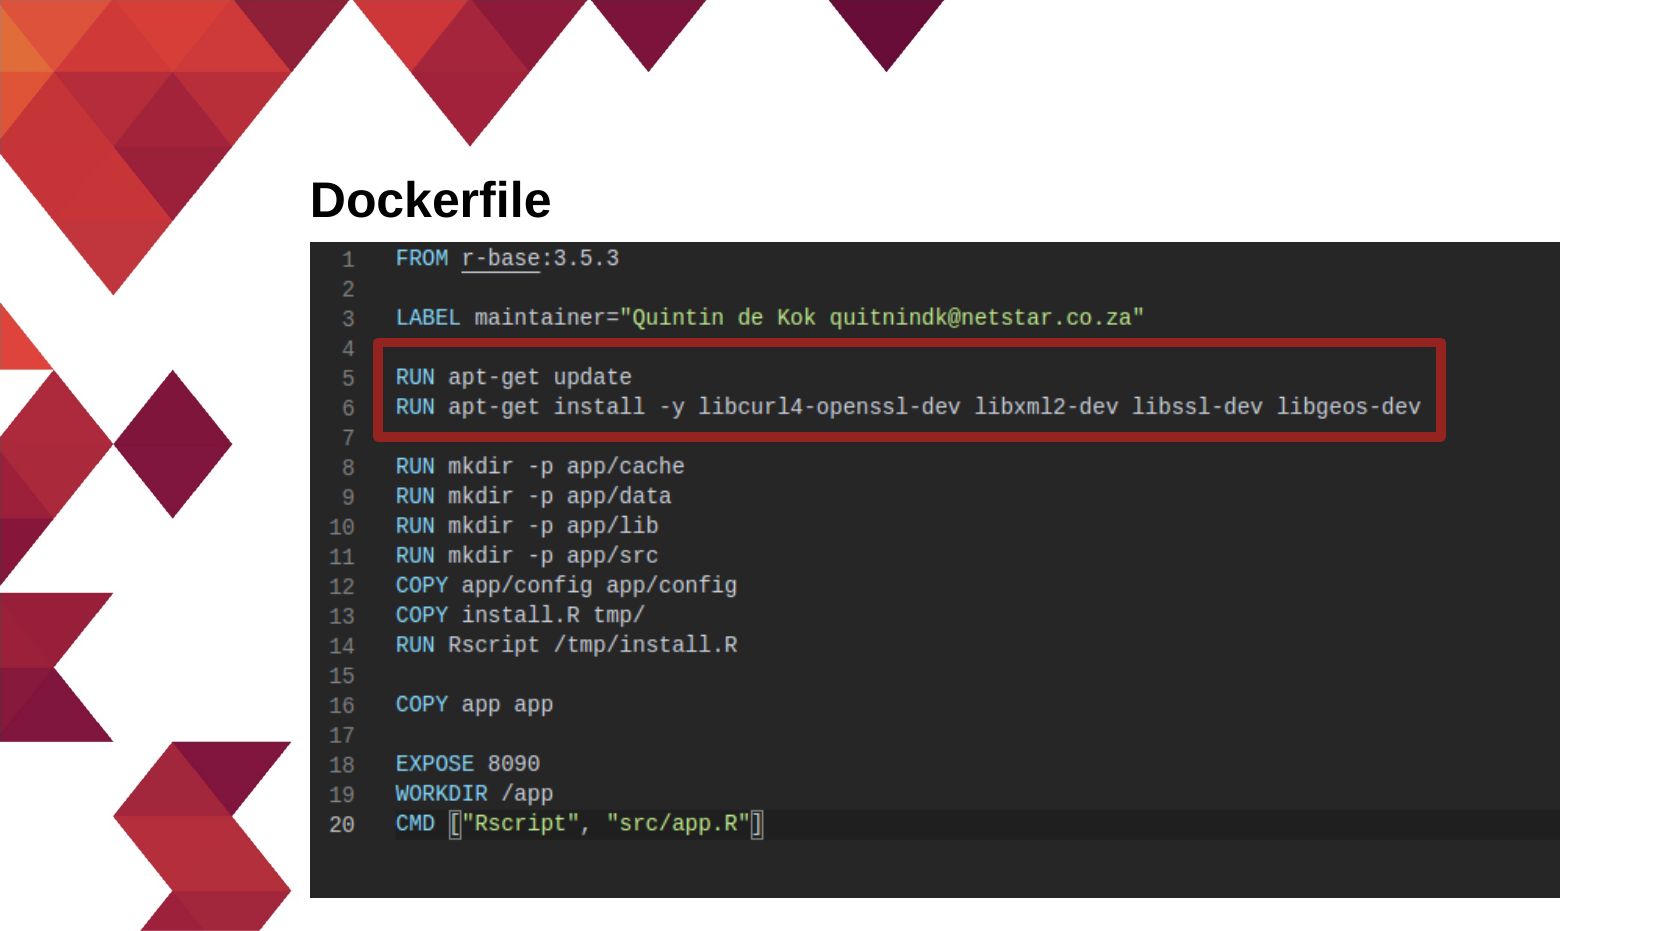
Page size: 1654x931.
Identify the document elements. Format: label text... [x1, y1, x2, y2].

picture [0, 0, 1654, 931]
list [309, 230, 1504, 817]
title Dockerfile [309, 141, 1504, 230]
